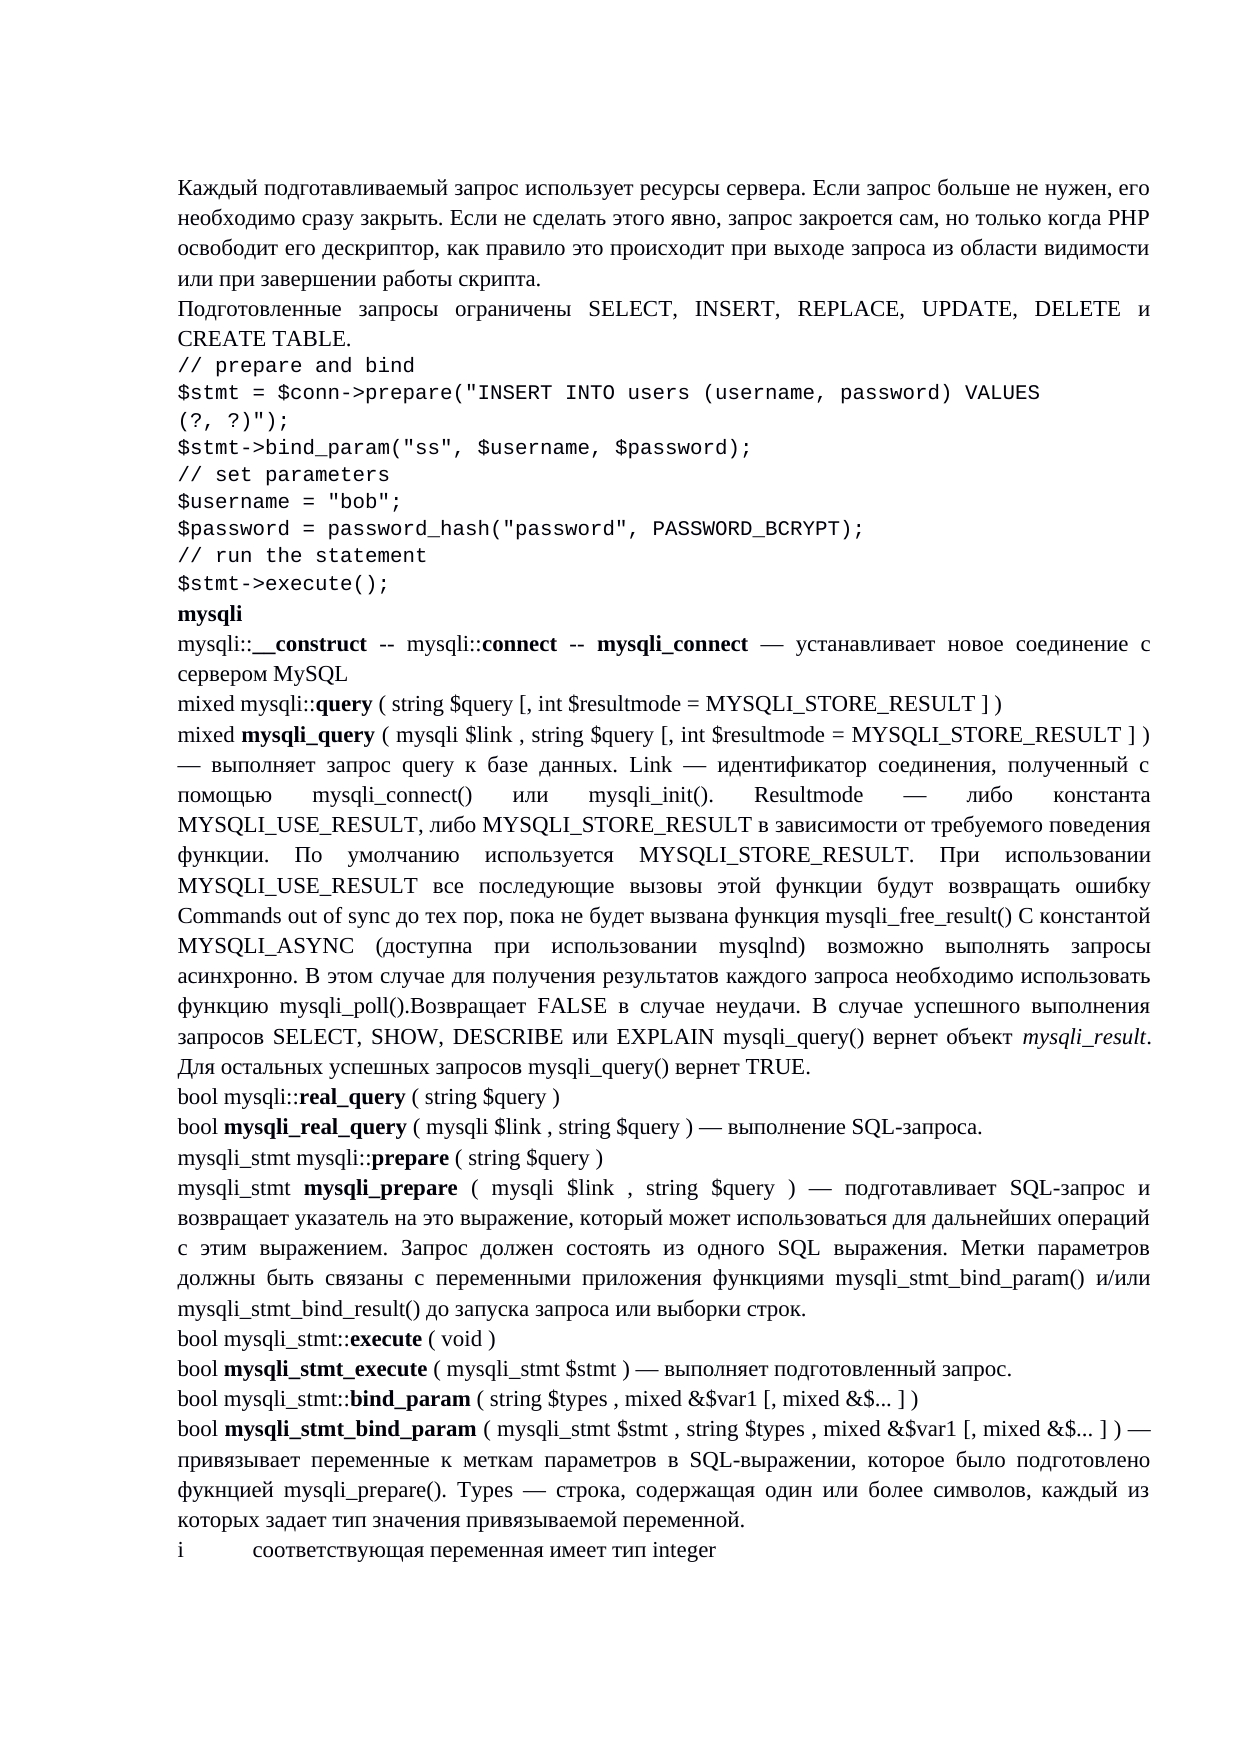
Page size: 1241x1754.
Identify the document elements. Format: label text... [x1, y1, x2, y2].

text mysqli [177, 600, 1152, 626]
text bool mysqli_stmt_execute ( mysqli_stmt $stmt ) — выполняет подготовленный запрос. [177, 1355, 1152, 1381]
text bool mysqli_stmt_bind_param ( mysqli_stmt $stmt , string $types , mixed &$var1 [, mixed &$... ] ) — привязывает переменные к меткам параметров в SQL-выражении, которое было подготовлено фукнцией mysqli_prepare(). Types — строка, содержащая один или более символов, каждый из которых задает тип значения привязываемой переменной. [177, 1416, 1152, 1532]
text $username = "bob"; [177, 491, 1152, 515]
text mixed mysqli::query ( string $query [, int $resultmode = MYSQLI_STORE_RESULT ] ) [177, 691, 1152, 717]
text Каждый подготавливаемый запрос использует ресурсы сервера. Если запрос больше не нужен, его необходимо сразу закрыть. Если не сделать этого явно, запрос закроется сам, но только когда PHP освободит его дескриптор, как правило это происходит при выходе запроса из области видимости или при завершении работы скрипта. [177, 174, 1152, 291]
text i соответствующая переменная имеет тип integer [177, 1536, 1152, 1563]
text bool mysqli_stmt::execute ( void ) [177, 1325, 1152, 1351]
text // set parameters [177, 464, 1152, 488]
text // prepare and bind [177, 355, 1152, 379]
text (?, ?)"); [177, 409, 1152, 433]
text mysqli_stmt mysqli_prepare ( mysqli $link , string $query ) — подготавливает SQL-запрос и возвращает указатель на это выражение, который может использоваться для дальнейших операций с этим выражением. Запрос должен состоять из одного SQL выражения. Метки параметров должны быть связаны с переменными приложения функциями mysqli_stmt_bind_param() и/или mysqli_stmt_bind_result() до запуска запроса или выборки строк. [177, 1174, 1152, 1321]
text // run the statement [177, 546, 1152, 569]
text $stmt->execute(); [177, 573, 1152, 596]
text bool mysqli::real_query ( string $query ) [177, 1083, 1152, 1109]
text mixed mysqli_query ( mysqli $link , string $query [, int $resultmode = MYSQLI_STORE_RESULT ] ) — выполняет запрос query к базе данных. Link — идентификатор соединения, полученный с помощью mysqli_connect() или mysqli_init(). Resultmode — либо константа MYSQLI_USE_RESULT, либо MYSQLI_STORE_RESULT в зависимости от требуемого поведения функции. По умолчанию используется MYSQLI_STORE_RESULT. При использовании MYSQLI_USE_RESULT все последующие вызовы этой функции будут возвращать ошибку Commands out of sync до тех пор, пока не будет вызвана функция mysqli_free_result() С константой MYSQLI_ASYNC (доступна при использовании mysqlnd) возможно выполнять запросы асинхронно. В этом случае для получения результатов каждого запроса необходимо использовать функцию mysqli_poll().Возвращает FALSE в случае неудачи. В случае успешного выполнения запросов SELECT, SHOW, DESCRIBE или EXPLAIN mysqli_query() вернет объект mysqli_result. Для остальных успешных запросов mysqli_query() вернет TRUE. [177, 721, 1152, 1079]
text $stmt->bind_param("ss", $username, $password); [177, 437, 1152, 460]
text bool mysqli_stmt::bind_param ( string $types , mixed &$var1 [, mixed &$... ] ) [177, 1385, 1152, 1412]
text $stmt = $conn->prepare("INSERT INTO users (username, password) VALUES [177, 382, 1152, 406]
text $password = password_hash("password", PASSWORD_BCRYPT); [177, 518, 1152, 542]
text mysqli_stmt mysqli::prepare ( string $query ) [177, 1144, 1152, 1170]
text Подготовленные запросы ограничены SELECT, INSERT, REPLACE, UPDATE, DELETE и CREATE TABLE. [177, 295, 1152, 351]
text mysqli::__construct -- mysqli::connect -- mysqli_connect — устанавливает новое соединение с сервером MySQL [177, 630, 1152, 687]
text bool mysqli_real_query ( mysqli $link , string $query ) — выполнение SQL-запроса. [177, 1113, 1152, 1140]
